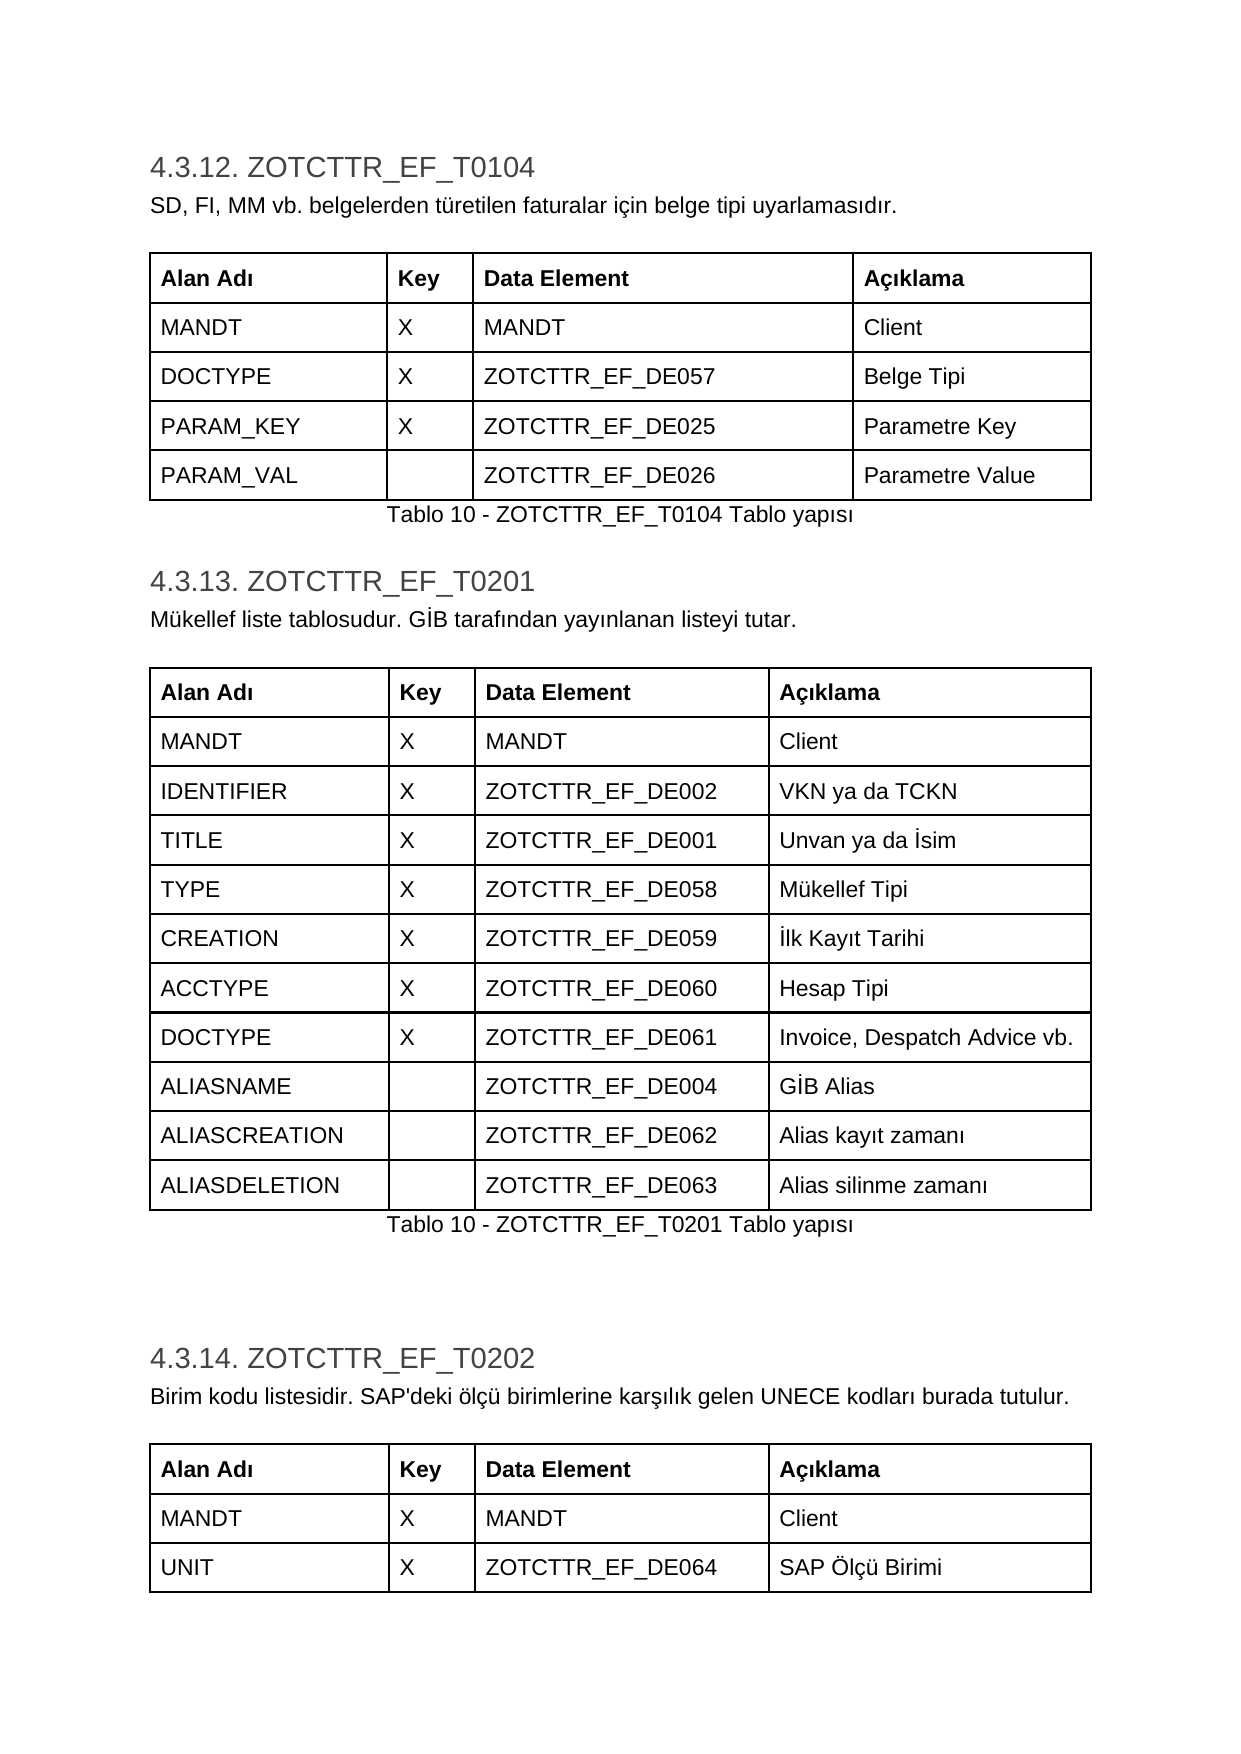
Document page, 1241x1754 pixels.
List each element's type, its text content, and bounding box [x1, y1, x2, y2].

table_cell ZOTCTTR_EF_DE059 [476, 915, 768, 962]
subtitle 4.3.14. ZOTCTTR_EF_T0202 [150, 1341, 1090, 1374]
table_cell X [390, 964, 474, 1011]
table_cell ZOTCTTR_EF_DE026 [474, 451, 852, 499]
text Birim kodu listesidir. SAP'deki ölçü birimlerine karşılık gelen UNECE kodları burada tutulur. [150, 1383, 1090, 1409]
table_cell Parametre Value [854, 451, 1090, 499]
table_cell Unvan ya da İsim [770, 816, 1090, 864]
table_header Alan Adı [151, 1445, 388, 1493]
table_cell Hesap Tipi [770, 964, 1090, 1011]
table_header Açıklama [770, 1445, 1090, 1493]
table_cell ZOTCTTR_EF_DE058 [476, 866, 768, 913]
table_header Açıklama [770, 669, 1090, 716]
text Mükellef liste tablosudur. GİB tarafından yayınlanan listeyi tutar. [150, 606, 1090, 632]
table_cell Parametre Key [854, 402, 1090, 449]
table_cell ZOTCTTR_EF_DE002 [476, 767, 768, 814]
table_cell X [388, 353, 472, 400]
table_cell X [390, 866, 474, 913]
table_header Açıklama [854, 254, 1090, 302]
table_cell ALIASCREATION [151, 1112, 388, 1159]
table_header Key [390, 1445, 474, 1493]
table_cell Alias silinme zamanı [770, 1161, 1090, 1208]
table_cell Client [854, 304, 1090, 351]
table_cell [390, 1063, 474, 1110]
table_cell PARAM_VAL [151, 451, 386, 499]
table_cell İlk Kayıt Tarihi [770, 915, 1090, 962]
table_cell GİB Alias [770, 1063, 1090, 1110]
table_cell ALIASDELETION [151, 1161, 388, 1208]
table_cell DOCTYPE [151, 353, 386, 400]
table_cell X [390, 767, 474, 814]
subtitle 4.3.13. ZOTCTTR_EF_T0201 [150, 564, 1090, 598]
table_cell [388, 451, 472, 499]
table_cell Client [770, 1495, 1090, 1542]
table_cell UNIT [151, 1544, 388, 1591]
table_header Alan Adı [151, 669, 388, 716]
table_cell X [390, 915, 474, 962]
table_cell VKN ya da TCKN [770, 767, 1090, 814]
table_cell PARAM_KEY [151, 402, 386, 449]
table_header Key [390, 669, 474, 716]
table_cell ZOTCTTR_EF_DE057 [474, 353, 852, 400]
table_cell ALIASNAME [151, 1063, 388, 1110]
table_cell MANDT [151, 1495, 388, 1542]
text Tablo 10 - ZOTCTTR_EF_T0201 Tablo yapısı [150, 1211, 1090, 1237]
table_cell CREATION [151, 915, 388, 962]
text SD, FI, MM vb. belgelerden türetilen faturalar için belge tipi uyarlamasıdır. [150, 192, 1090, 218]
table_cell X [390, 718, 474, 765]
table_cell X [390, 1544, 474, 1591]
table_cell [390, 1112, 474, 1159]
table_cell ZOTCTTR_EF_DE064 [476, 1544, 768, 1591]
table_header Key [388, 254, 472, 302]
table_header Data Element [474, 254, 852, 302]
table_cell MANDT [151, 304, 386, 351]
table_cell X [390, 1014, 474, 1061]
table_cell TYPE [151, 866, 388, 913]
table_cell ZOTCTTR_EF_DE063 [476, 1161, 768, 1208]
table_cell X [388, 304, 472, 351]
table_cell ZOTCTTR_EF_DE060 [476, 964, 768, 1011]
table_cell Client [770, 718, 1090, 765]
table_cell MANDT [151, 718, 388, 765]
table_cell [390, 1161, 474, 1208]
table_cell ZOTCTTR_EF_DE001 [476, 816, 768, 864]
text Tablo 10 - ZOTCTTR_EF_T0104 Tablo yapısı [150, 501, 1090, 527]
table_cell MANDT [476, 718, 768, 765]
table_cell ZOTCTTR_EF_DE025 [474, 402, 852, 449]
table_cell ZOTCTTR_EF_DE061 [476, 1014, 768, 1061]
table_cell SAP Ölçü Birimi [770, 1544, 1090, 1591]
table_cell X [390, 1495, 474, 1542]
table_cell ZOTCTTR_EF_DE062 [476, 1112, 768, 1159]
table_cell DOCTYPE [151, 1014, 388, 1061]
table_cell TITLE [151, 816, 388, 864]
table_cell IDENTIFIER [151, 767, 388, 814]
table_cell Alias kayıt zamanı [770, 1112, 1090, 1159]
table_cell ZOTCTTR_EF_DE004 [476, 1063, 768, 1110]
subtitle 4.3.12. ZOTCTTR_EF_T0104 [150, 150, 1090, 183]
table_header Data Element [476, 669, 768, 716]
table_cell MANDT [474, 304, 852, 351]
table_cell Mükellef Tipi [770, 866, 1090, 913]
table_cell ACCTYPE [151, 964, 388, 1011]
table_header Alan Adı [151, 254, 386, 302]
table_cell X [390, 816, 474, 864]
table_cell MANDT [476, 1495, 768, 1542]
table_cell Invoice, Despatch Advice vb. [770, 1014, 1090, 1061]
table_cell Belge Tipi [854, 353, 1090, 400]
table_cell X [388, 402, 472, 449]
table_header Data Element [476, 1445, 768, 1493]
